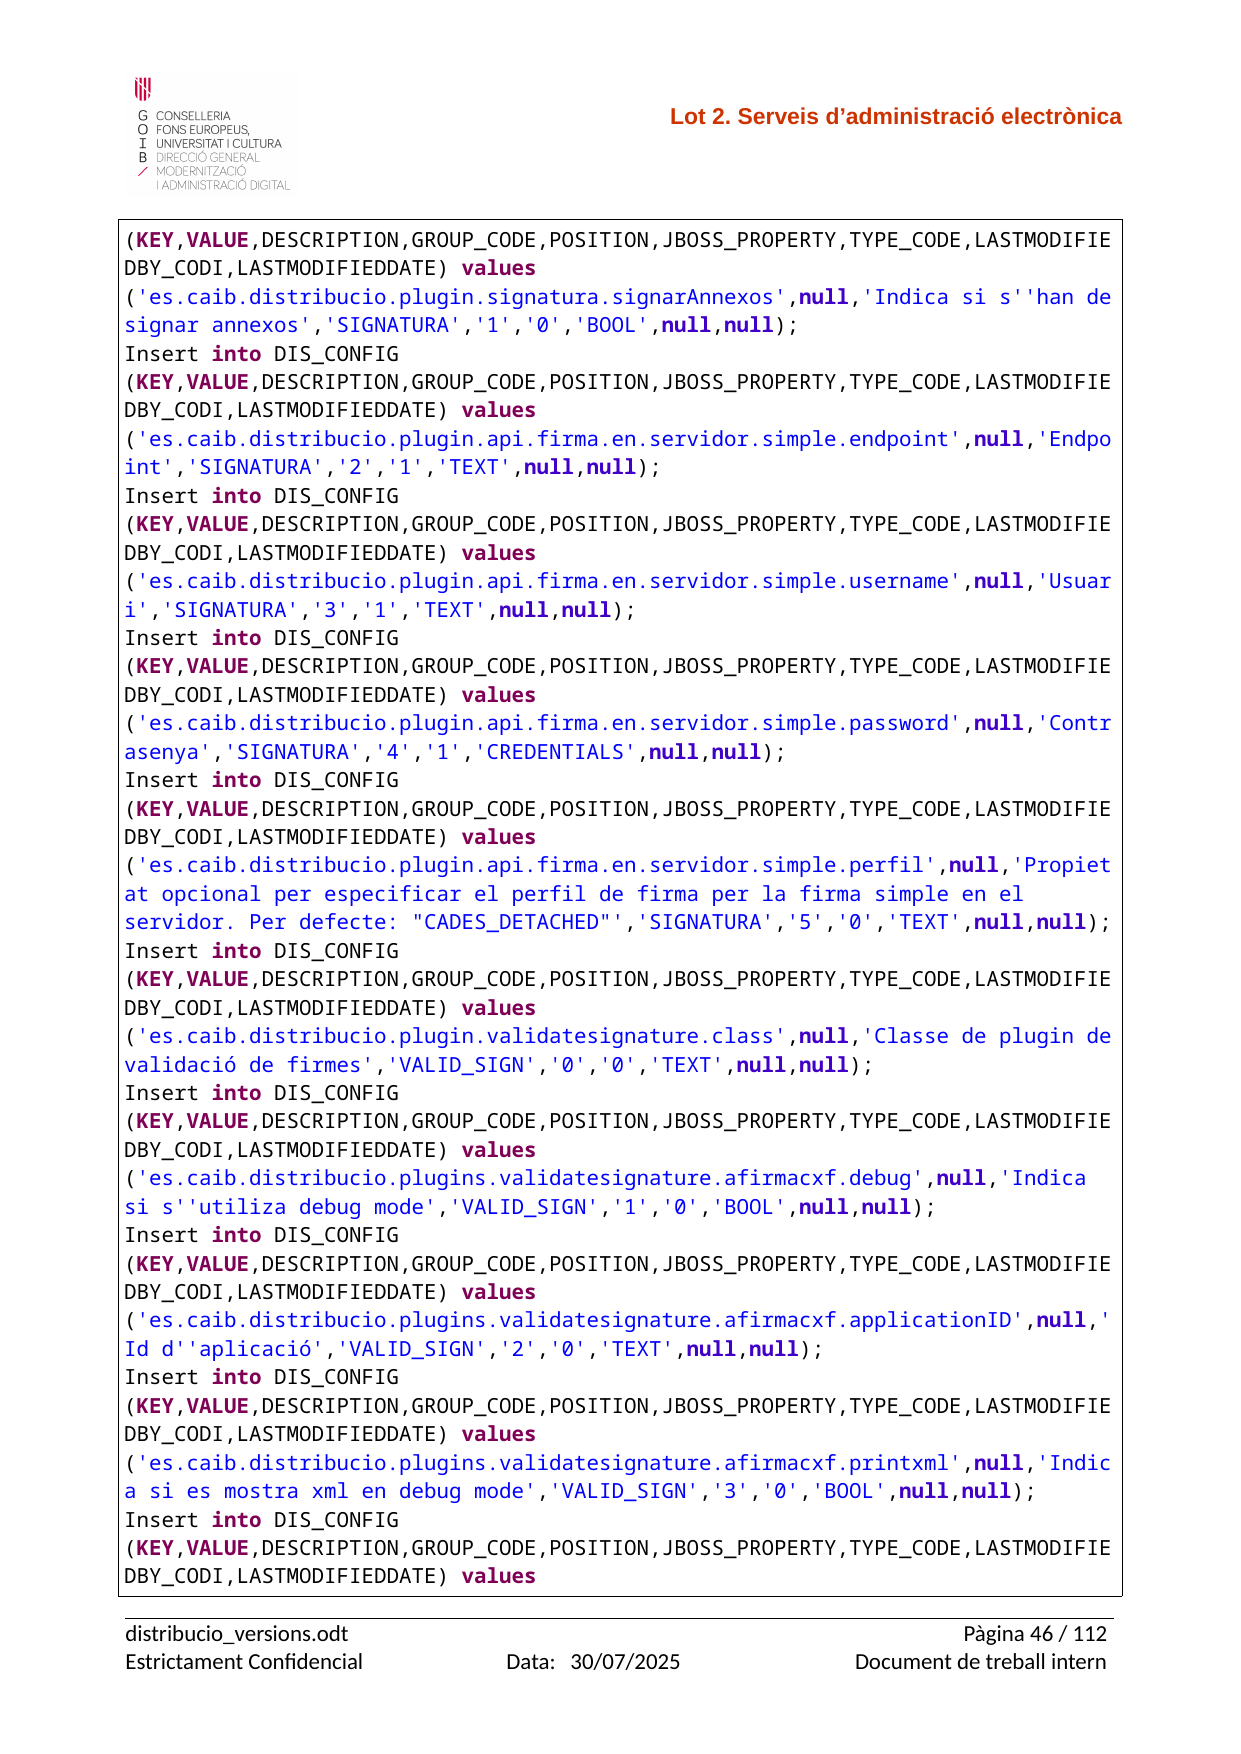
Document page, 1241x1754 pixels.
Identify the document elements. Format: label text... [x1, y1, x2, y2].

table_header (KEY,VALUE,DESCRIPTION,GROUP_CODE,POSITION,JBOSS_PROPERTY,TYPE_CODE,LASTMODIFIEDBY_CODI,LASTMODIFIEDDATE) values ('es.caib.distribucio.plugin.signatura.signarAnnexos',null,'Indica si s''han de signar annexos','SIGNATURA','1','0','BOOL',null,null); Insert into DIS_CONFIG (KEY,VALUE,DESCRIPTION,GROUP_CODE,POSITION,JBOSS_PROPERTY,TYPE_CODE,LASTMODIFIEDBY_CODI,LASTMODIFIEDDATE) values ('es.caib.distribucio.plugin.api.firma.en.servidor.simple.endpoint',null,'Endpoint','SIGNATURA','2','1','TEXT',null,null); Insert into DIS_CONFIG (KEY,VALUE,DESCRIPTION,GROUP_CODE,POSITION,JBOSS_PROPERTY,TYPE_CODE,LASTMODIFIEDBY_CODI,LASTMODIFIEDDATE) values ('es.caib.distribucio.plugin.api.firma.en.servidor.simple.username',null,'Usuari','SIGNATURA','3','1','TEXT',null,null); Insert into DIS_CONFIG (KEY,VALUE,DESCRIPTION,GROUP_CODE,POSITION,JBOSS_PROPERTY,TYPE_CODE,LASTMODIFIEDBY_CODI,LASTMODIFIEDDATE) values ('es.caib.distribucio.plugin.api.firma.en.servidor.simple.password',null,'Contrasenya','SIGNATURA','4','1','CREDENTIALS',null,null); Insert into DIS_CONFIG (KEY,VALUE,DESCRIPTION,GROUP_CODE,POSITION,JBOSS_PROPERTY,TYPE_CODE,LASTMODIFIEDBY_CODI,LASTMODIFIEDDATE) values ('es.caib.distribucio.plugin.api.firma.en.servidor.simple.perfil',null,'Propietat opcional per especificar el perfil de firma per la firma simple en el servidor. Per defecte: "CADES_DETACHED"','SIGNATURA','5','0','TEXT',null,null); Insert into DIS_CONFIG (KEY,VALUE,DESCRIPTION,GROUP_CODE,POSITION,JBOSS_PROPERTY,TYPE_CODE,LASTMODIFIEDBY_CODI,LASTMODIFIEDDATE) values ('es.caib.distribucio.plugin.validatesignature.class',null,'Classe de plugin de validació de firmes','VALID_SIGN','0','0','TEXT',null,null); Insert into DIS_CONFIG (KEY,VALUE,DESCRIPTION,GROUP_CODE,POSITION,JBOSS_PROPERTY,TYPE_CODE,LASTMODIFIEDBY_CODI,LASTMODIFIEDDATE) values ('es.caib.distribucio.plugins.validatesignature.afirmacxf.debug',null,'Indica si s''utiliza debug mode','VALID_SIGN','1','0','BOOL',null,null); Insert into DIS_CONFIG (KEY,VALUE,DESCRIPTION,GROUP_CODE,POSITION,JBOSS_PROPERTY,TYPE_CODE,LASTMODIFIEDBY_CODI,LASTMODIFIEDDATE) values ('es.caib.distribucio.plugins.validatesignature.afirmacxf.applicationID',null,'Id d''aplicació','VALID_SIGN','2','0','TEXT',null,null); Insert into DIS_CONFIG (KEY,VALUE,DESCRIPTION,GROUP_CODE,POSITION,JBOSS_PROPERTY,TYPE_CODE,LASTMODIFIEDBY_CODI,LASTMODIFIEDDATE) values ('es.caib.distribucio.plugins.validatesignature.afirmacxf.printxml',null,'Indica si es mostra xml en debug mode','VALID_SIGN','3','0','BOOL',null,null); Insert into DIS_CONFIG (KEY,VALUE,DESCRIPTION,GROUP_CODE,POSITION,JBOSS_PROPERTY,TYPE_CODE,LASTMODIFIEDBY_CODI,LASTMODIFIEDDATE) values [119, 220, 1122, 1596]
picture [126, 70, 299, 197]
